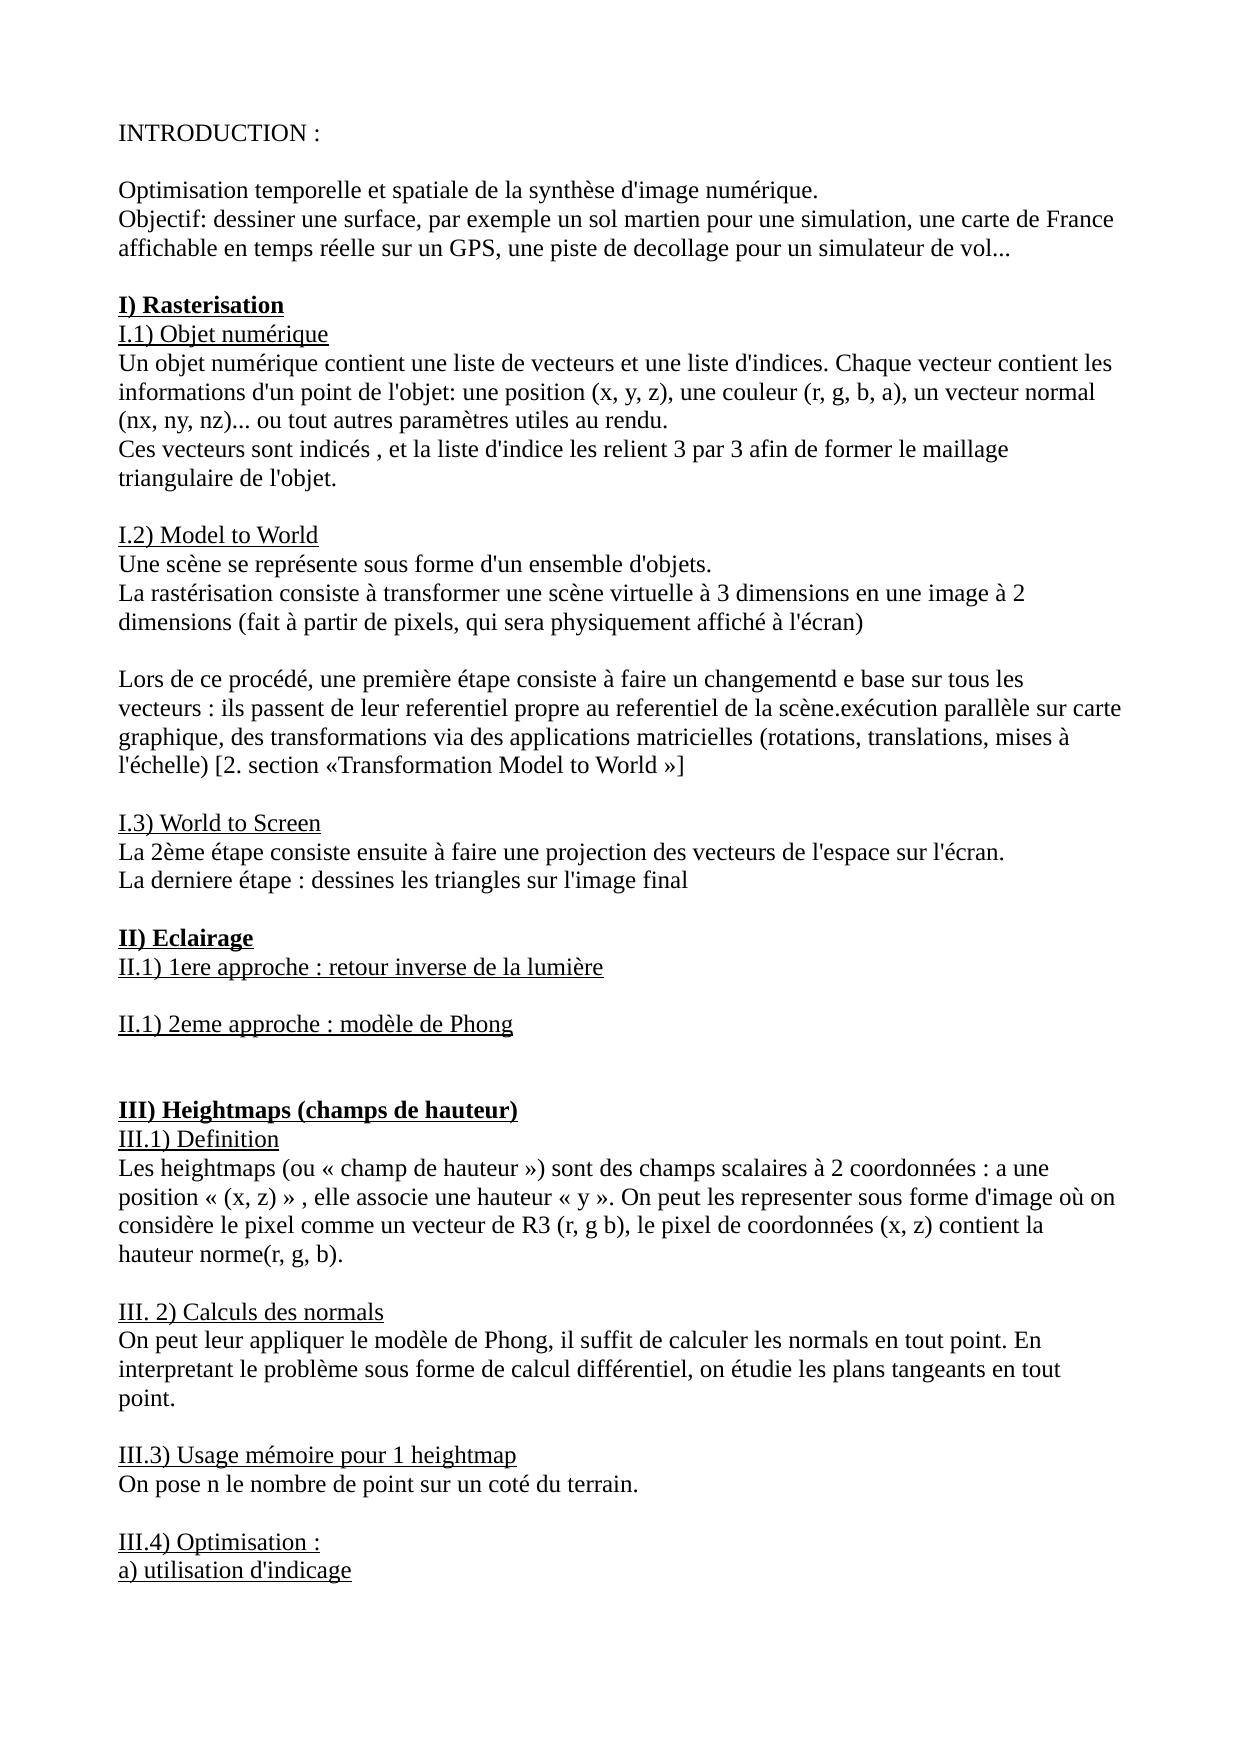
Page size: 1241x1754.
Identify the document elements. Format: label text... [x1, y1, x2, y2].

text II.1) 2eme approche : modèle de Phong [118, 1009, 1122, 1038]
text Lors de ce procédé, une première étape consiste à faire un changementd e base sur tous les vecteurs : ils passent de leur referentiel propre au referentiel de la scène.exécution parallèle sur carte graphique, des transformations via des applications matricielles (rotations, translations, mises à l'échelle) [2. section «Transformation Model to World »] [118, 664, 1122, 779]
text I.2) Model to World [118, 521, 1122, 549]
text Ces vecteurs sont indicés , et la liste d'indice les relient 3 par 3 afin de former le maillage triangulaire de l'objet. [118, 434, 1122, 492]
text Objectif: dessiner une surface, par exemple un sol martien pour une simulation, une carte de France affichable en temps réelle sur un GPS, une piste de decollage pour un simulateur de vol... [118, 204, 1122, 262]
text Une scène se représente sous forme d'un ensemble d'objets. [118, 549, 1122, 578]
text On pose n le nombre de point sur un coté du terrain. [118, 1469, 1122, 1498]
text a) utilisation d'indicage [118, 1556, 1122, 1584]
text II.1) 1ere approche : retour inverse de la lumière [118, 952, 1122, 981]
text On peut leur appliquer le modèle de Phong, il suffit de calculer les normals en tout point. En interpretant le problème sous forme de calcul différentiel, on étudie les plans tangeants en tout point. [118, 1326, 1122, 1412]
text INTRODUCTION : [118, 118, 1122, 147]
text Optimisation temporelle et spatiale de la synthèse d'image numérique. [118, 176, 1122, 204]
text I.3) World to Screen [118, 808, 1122, 837]
text La rastérisation consiste à transformer une scène virtuelle à 3 dimensions en une image à 2 dimensions (fait à partir de pixels, qui sera physiquement affiché à l'écran) [118, 578, 1122, 636]
text III) Heightmaps (champs de hauteur) [118, 1096, 1122, 1124]
text Un objet numérique contient une liste de vecteurs et une liste d'indices. Chaque vecteur contient les informations d'un point de l'objet: une position (x, y, z), une couleur (r, g, b, a), un vecteur normal (nx, ny, nz)... ou tout autres paramètres utiles au rendu. [118, 348, 1122, 434]
text La 2ème étape consiste ensuite à faire une projection des vecteurs de l'espace sur l'écran. [118, 837, 1122, 866]
text III.4) Optimisation : [118, 1527, 1122, 1556]
text II) Eclairage [118, 923, 1122, 952]
text I) Rasterisation [118, 291, 1122, 319]
text III. 2) Calculs des normals [118, 1297, 1122, 1326]
text III.3) Usage mémoire pour 1 heightmap [118, 1441, 1122, 1469]
text La derniere étape : dessines les triangles sur l'image final [118, 866, 1122, 894]
text Les heightmaps (ou « champ de hauteur ») sont des champs scalaires à 2 coordonnées : a une position « (x, z) » , elle associe une hauteur « y ». On peut les representer sous forme d'image où on considère le pixel comme un vecteur de R3 (r, g b), le pixel de coordonnées (x, z) contient la hauteur norme(r, g, b). [118, 1153, 1122, 1268]
text III.1) Definition [118, 1124, 1122, 1153]
text I.1) Objet numérique [118, 319, 1122, 348]
